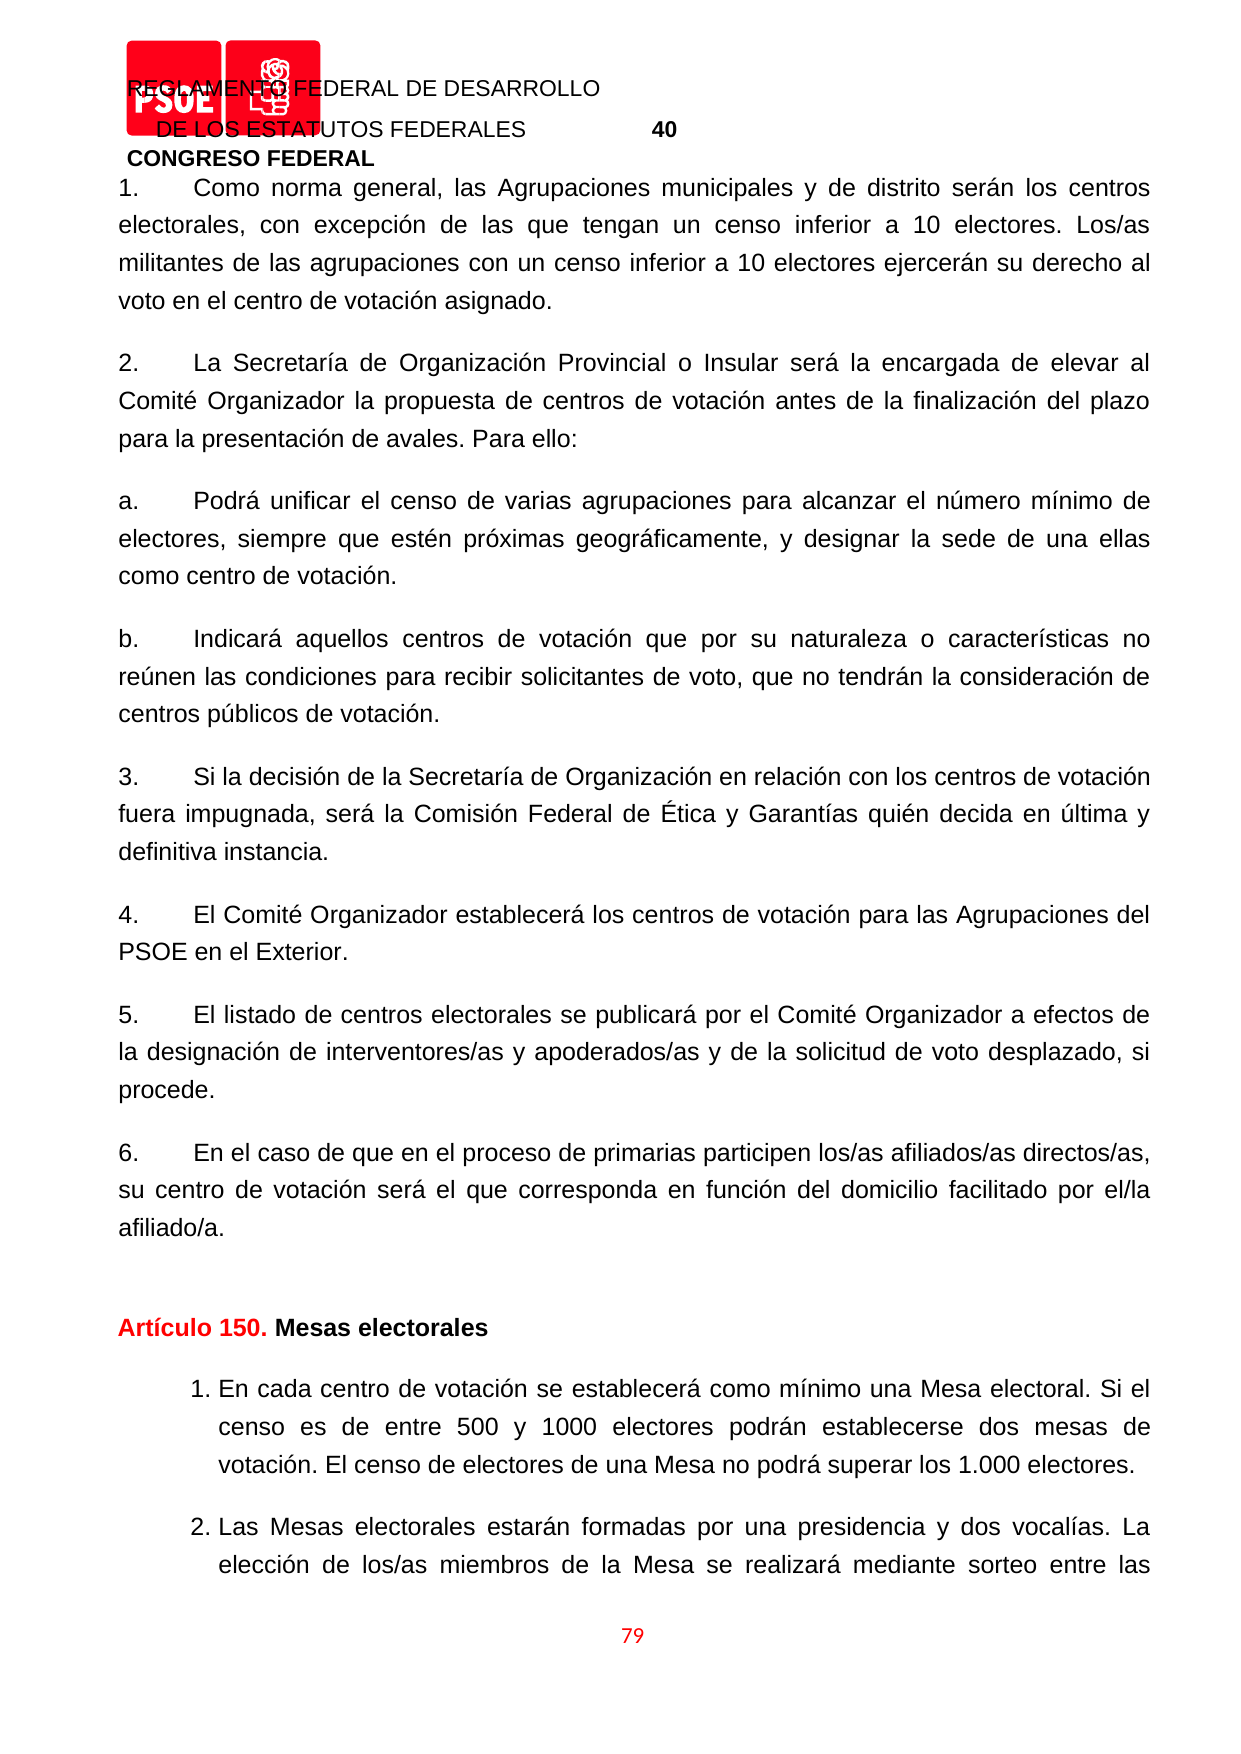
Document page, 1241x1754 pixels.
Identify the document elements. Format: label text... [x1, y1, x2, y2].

list Como norma general, las Agrupaciones municipales y de distrito serán los centros electorales, con excepción de las que tengan un censo inferior a 10 electores. Los/as militantes de las agrupaciones con un censo inferior a 10 electores ejercerán su derecho al voto en el centro de votación asignado. [118, 173, 1152, 314]
list La Secretaría de Organización Provincial o Insular será la encargada de elevar al Comité Organizador la propuesta de centros de votación antes de la finalización del plazo para la presentación de avales. Para ello: [118, 348, 1152, 452]
list El listado de centros electorales se publicará por el Comité Organizador a efectos de la designación de interventores/as y apoderados/as y de la solicitud de voto desplazado, si procede. [118, 1000, 1152, 1104]
list En cada centro de votación se establecerá como mínimo una Mesa electoral. Si el censo es de entre 500 y 1000 electores podrán establecerse dos mesas de votación. El censo de electores de una Mesa no podrá superar los 1.000 electores. [190, 1374, 1152, 1478]
list Si la decisión de la Secretaría de Organización en relación con los centros de votación fuera impugnada, será la Comisión Federal de Ética y Garantías quién decida en última y definitiva instancia. [118, 762, 1152, 866]
list El Comité Organizador establecerá los centros de votación para las Agrupaciones del PSOE en el Exterior. [118, 899, 1152, 966]
list Indicará aquellos centros de votación que por su naturaleza o características no reúnen las condiciones para recibir solicitantes de voto, que no tendrán la consideración de centros públicos de votación. [118, 624, 1152, 728]
list Las Mesas electorales estarán formadas por una presidencia y dos vocalías. La elección de los/as miembros de la Mesa se realizará mediante sorteo entre las [190, 1512, 1152, 1578]
list Podrá unificar el censo de varias agrupaciones para alcanzar el número mínimo de electores, siempre que estén próximas geográficamente, y designar la sede de una ellas como centro de votación. [118, 486, 1152, 590]
list En el caso de que en el proceso de primarias participen los/as afiliados/as directos/as, su centro de votación será el que corresponda en función del domicilio facilitado por el/la afiliado/a. [118, 1138, 1152, 1242]
text Artículo 150. Mesas electorales [117, 1313, 1152, 1341]
